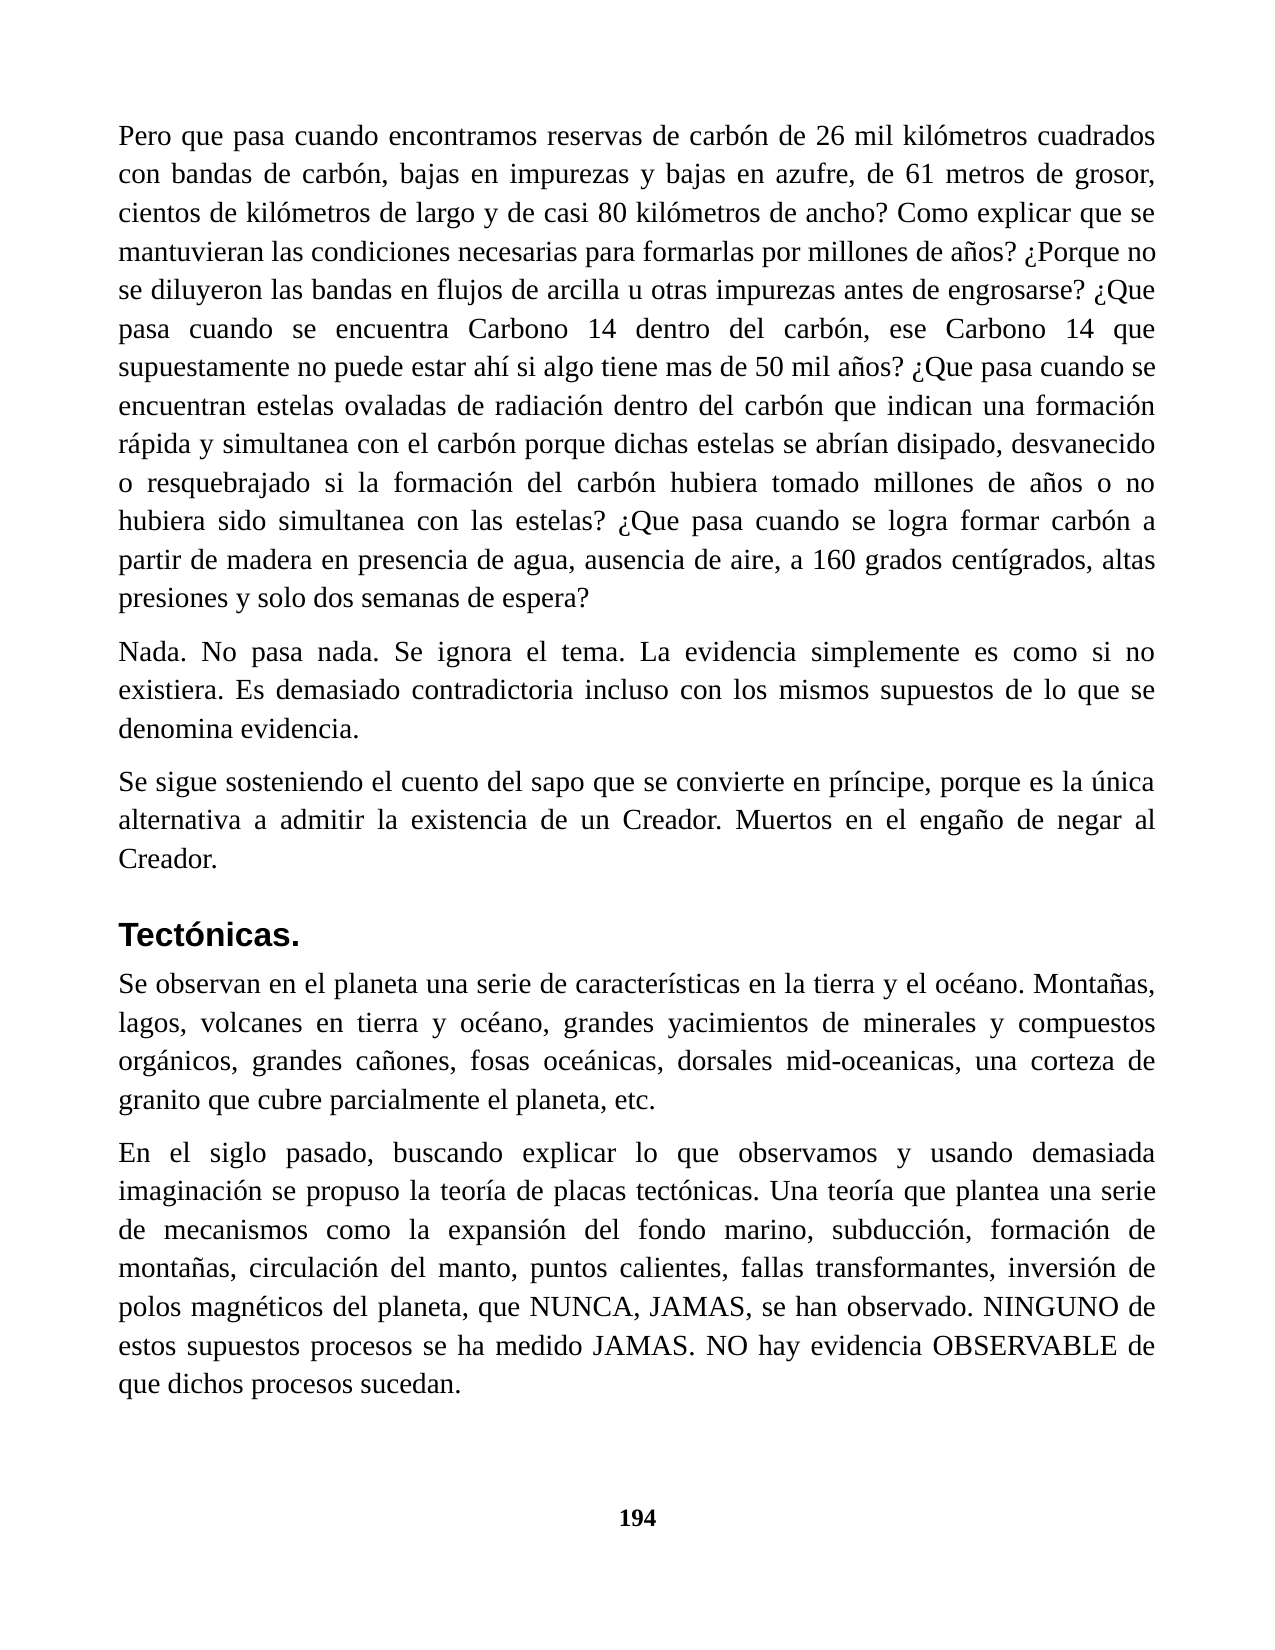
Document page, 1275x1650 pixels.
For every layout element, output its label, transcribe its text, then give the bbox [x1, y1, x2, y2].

text Se sigue sosteniendo el cuento del sapo que se convierte en príncipe, porque es la única alternativa a admitir la existencia de un Creador. Muertos en el engaño de negar al Creador. [118, 764, 1157, 874]
text En el siglo pasado, buscando explicar lo que observamos y usando demasiada imaginación se propuso la teoría de placas tectónicas. Una teoría que plantea una serie de mecanismos como la expansión del fondo marino, subducción, formación de montañas, circulación del manto, puntos calientes, fallas transformantes, inversión de polos magnéticos del planeta, que NUNCA, JAMAS, se han observado. NINGUNO de estos supuestos procesos se ha medido JAMAS. NO hay evidencia OBSERVABLE de que dichos procesos sucedan. [118, 1135, 1157, 1400]
text Pero que pasa cuando encontramos reservas de carbón de 26 mil kilómetros cuadrados con bandas de carbón, bajas en impurezas y bajas en azufre, de 61 metros de grosor, cientos de kilómetros de largo y de casi 80 kilómetros de ancho? Como explicar que se mantuvieran las condiciones necesarias para formarlas por millones de años? ¿Porque no se diluyeron las bandas en flujos de arcilla u otras impurezas antes de engrosarse? ¿Que pasa cuando se encuentra Carbono 14 dentro del carbón, ese Carbono 14 que supuestamente no puede estar ahí si algo tiene mas de 50 mil años? ¿Que pasa cuando se encuentran estelas ovaladas de radiación dentro del carbón que indican una formación rápida y simultanea con el carbón porque dichas estelas se abrían disipado, desvanecido o resquebrajado si la formación del carbón hubiera tomado millones de años o no hubiera sido simultanea con las estelas? ¿Que pasa cuando se logra formar carbón a partir de madera en presencia de agua, ausencia de aire, a 160 grados centígrados, altas presiones y solo dos semanas de espera? [118, 118, 1157, 614]
text Se observan en el planeta una serie de características en la tierra y el océano. Montañas, lagos, volcanes en tierra y océano, grandes yacimientos de minerales y compuestos orgánicos, grandes cañones, fosas oceánicas, dorsales mid-oceanicas, una corteza de granito que cubre parcialmente el planeta, etc. [118, 966, 1157, 1115]
text Nada. No pasa nada. Se ignora el tema. La evidencia simplemente es como si no existiera. Es demasiado contradictoria incluso con los mismos supuestos de lo que se denomina evidencia. [118, 634, 1157, 744]
subtitle Tectónicas. [118, 915, 1157, 954]
